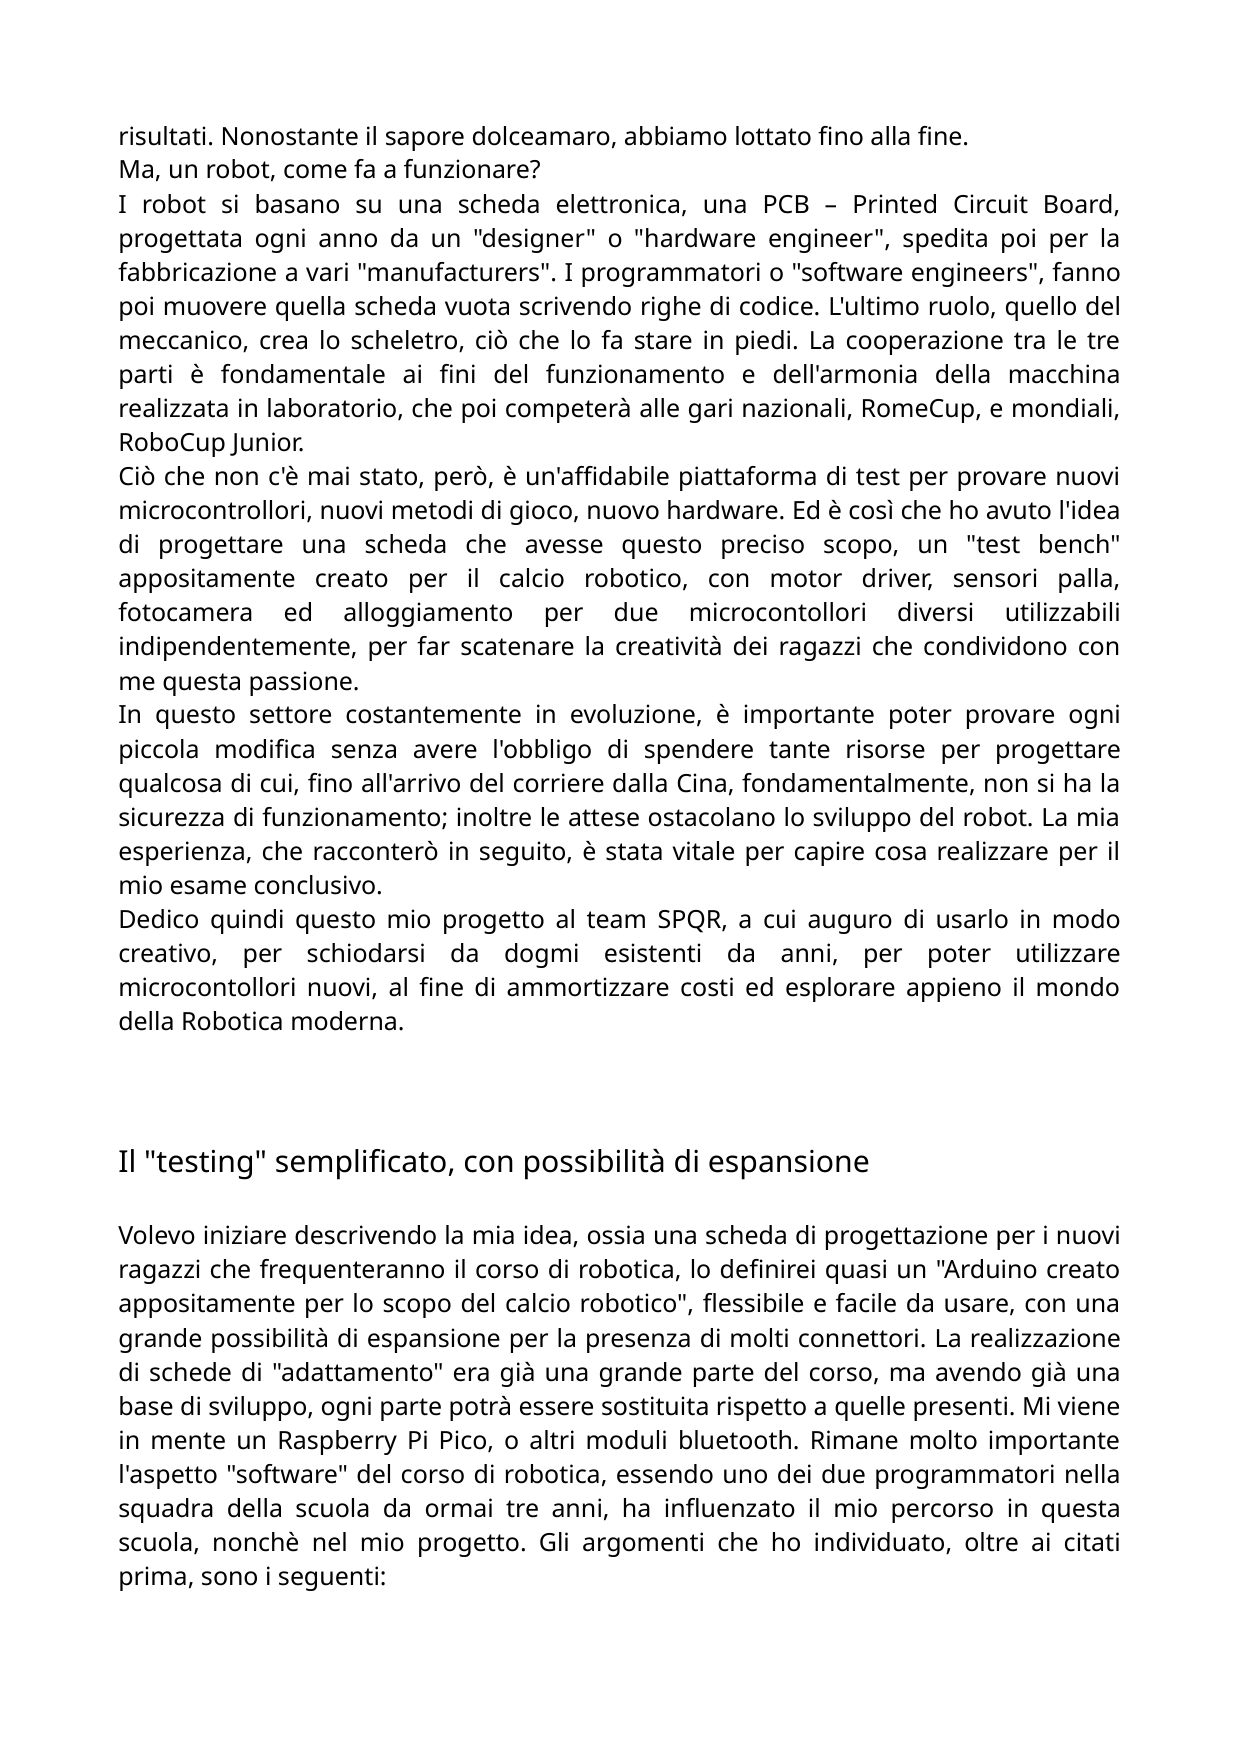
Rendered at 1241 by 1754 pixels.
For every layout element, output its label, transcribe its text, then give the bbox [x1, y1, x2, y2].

text Ma, un robot, come fa a funzionare? [118, 152, 1122, 186]
text Il "testing" semplificato, con possibilità di espansione [118, 1140, 1122, 1181]
text Dedico quindi questo mio progetto al team SPQR, a cui auguro di usarlo in modo creativo, per schiodarsi da dogmi esistenti da anni, per poter utilizzare microcontollori nuovi, al fine di ammortizzare costi ed esplorare appieno il mondo della Robotica moderna. [118, 902, 1122, 1038]
text I robot si basano su una scheda elettronica, una PCB – Printed Circuit Board, progettata ogni anno da un "designer" o "hardware engineer", spedita poi per la fabbricazione a vari "manufacturers". I programmatori o "software engineers", fanno poi muovere quella scheda vuota scrivendo righe di codice. L'ultimo ruolo, quello del meccanico, crea lo scheletro, ciò che lo fa stare in piedi. La cooperazione tra le tre parti è fondamentale ai fini del funzionamento e dell'armonia della macchina realizzata in laboratorio, che poi competerà alle gari nazionali, RomeCup, e mondiali, RoboCup Junior. [118, 186, 1122, 459]
text risultati. Nonostante il sapore dolceamaro, abbiamo lottato fino alla fine. [118, 118, 1122, 152]
text In questo settore costantemente in evoluzione, è importante poter provare ogni piccola modifica senza avere l'obbligo di spendere tante risorse per progettare qualcosa di cui, fino all'arrivo del corriere dalla Cina, fondamentalmente, non si ha la sicurezza di funzionamento; inoltre le attese ostacolano lo sviluppo del robot. La mia esperienza, che racconterò in seguito, è stata vitale per capire cosa realizzare per il mio esame conclusivo. [118, 697, 1122, 902]
text Volevo iniziare descrivendo la mia idea, ossia una scheda di progettazione per i nuovi ragazzi che frequenteranno il corso di robotica, lo definirei quasi un "Arduino creato appositamente per lo scopo del calcio robotico", flessibile e facile da usare, con una grande possibilità di espansione per la presenza di molti connettori. La realizzazione di schede di "adattamento" era già una grande parte del corso, ma avendo già una base di sviluppo, ogni parte potrà essere sostituita rispetto a quelle presenti. Mi viene in mente un Raspberry Pi Pico, o altri moduli bluetooth. Rimane molto importante l'aspetto "software" del corso di robotica, essendo uno dei due programmatori nella squadra della scuola da ormai tre anni, ha influenzato il mio percorso in questa scuola, nonchè nel mio progetto. Gli argomenti che ho individuato, oltre ai citati prima, sono i seguenti: [118, 1218, 1122, 1593]
text Ciò che non c'è mai stato, però, è un'affidabile piattaforma di test per provare nuovi microcontrollori, nuovi metodi di gioco, nuovo hardware. Ed è così che ho avuto l'idea di progettare una scheda che avesse questo preciso scopo, un "test bench" appositamente creato per il calcio robotico, con motor driver, sensori palla, fotocamera ed alloggiamento per due microcontollori diversi utilizzabili indipendentemente, per far scatenare la creatività dei ragazzi che condividono con me questa passione. [118, 459, 1122, 697]
